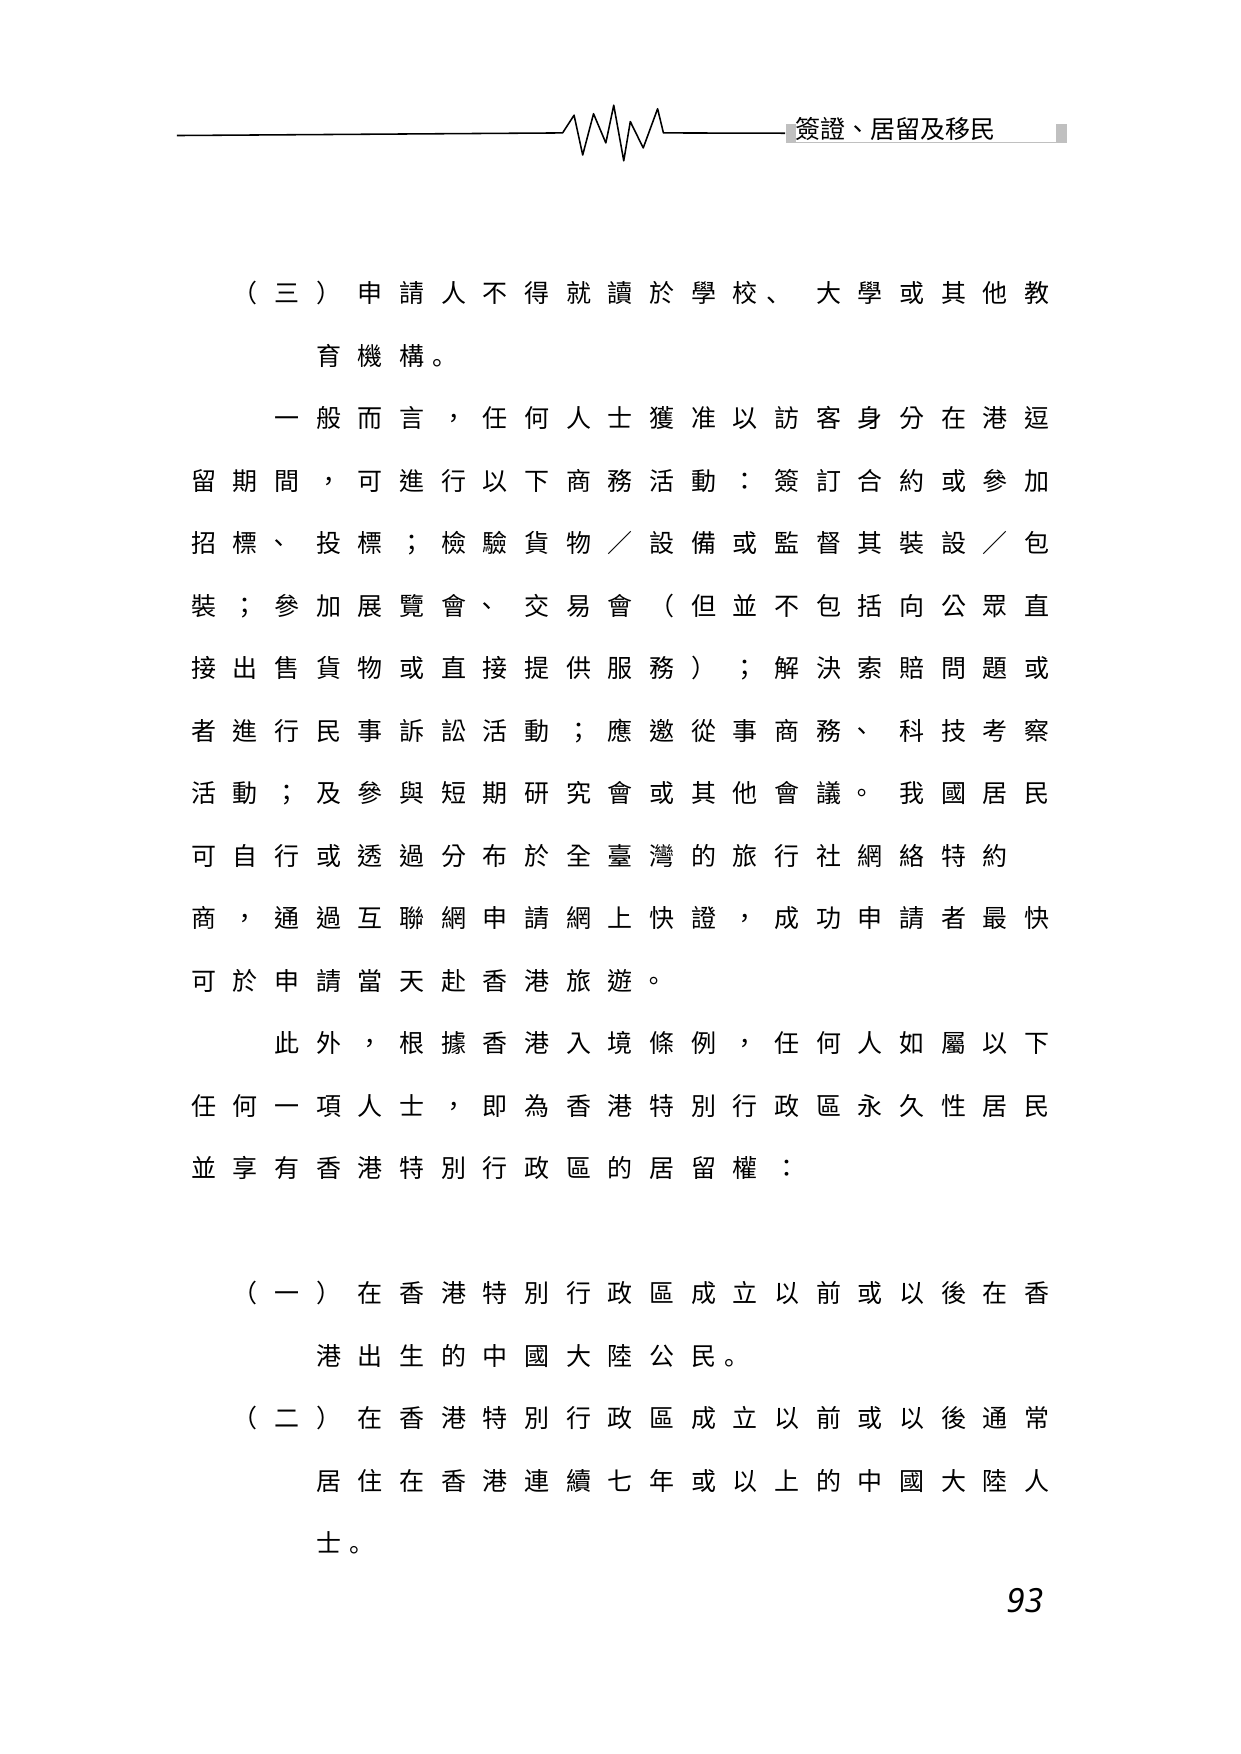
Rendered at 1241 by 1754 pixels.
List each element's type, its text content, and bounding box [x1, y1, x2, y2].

text 一般而言，任何人士獲准以訪客身分在港逗留期間，可進行以下商務活動：簽訂合約或參加招標、投標；檢驗貨物／設備或監督其裝設／包裝；參加展覽會、交易會（但並不包括向公眾直接出售貨物或直接提供服務）；解決索賠問題或者進行民事訴訟活動；應邀從事商務、科技考察活動；及參與短期研究會或其他會議。我國居民可自行或透過分布於全臺灣的旅行社網絡特約商，通過互聯網申請網上快證，成功申請者最快可於申請當天赴香港旅遊。 [183, 375, 1058, 1000]
text （一）在香港特別行政區成立以前或以後在香港出生的中國大陸公民。 [207, 1250, 1058, 1375]
text （二）在香港特別行政區成立以前或以後通常居住在香港連續七年或以上的中國大陸人士。 [207, 1375, 1058, 1563]
text 此外，根據香港入境條例，任何人如屬以下任何一項人士，即為香港特別行政區永久性居民並享有香港特別行政區的居留權： [183, 1000, 1058, 1188]
text （三）申請人不得就讀於學校、大學或其他教育機構。 [207, 250, 1058, 375]
